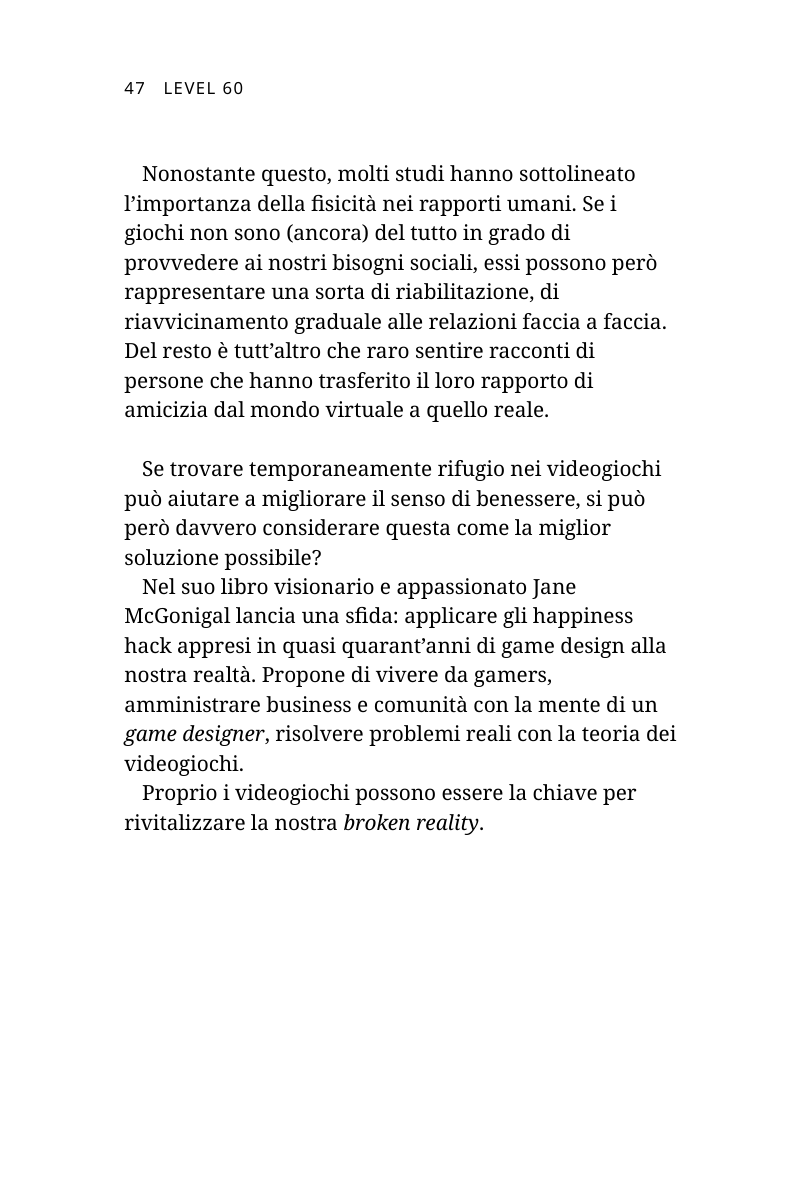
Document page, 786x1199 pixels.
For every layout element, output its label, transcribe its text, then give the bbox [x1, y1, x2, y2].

text Nonostante questo, molti studi hanno sottolineato l’importanza della fisicità nei rapporti umani. Se i giochi non sono (ancora) del tutto in grado di provvedere ai nostri bisogni sociali, essi possono però rappresentare una sorta di riabilitazione, di riavvicinamento graduale alle relazioni faccia a faccia. Del resto è tutt’altro che raro sentire racconti di persone che hanno trasferito il loro rapporto di amicizia dal mondo virtuale a quello reale. [124, 158, 679, 424]
text Proprio i videogiochi possono essere la chiave per rivitalizzare la nostra broken reality. [124, 777, 679, 836]
text Nel suo libro visionario e appassionato Jane McGonigal lancia una sfida: applicare gli happiness hack appresi in quasi quarant’anni di game design alla nostra realtà. Propone di vivere da gamers, amministrare business e comunità con la mente di un game designer, risolvere problemi reali con la teoria dei videogiochi. [124, 571, 679, 777]
text Se trovare temporaneamente rifugio nei videogiochi può aiutare a migliorare il senso di benessere, si può però davvero considerare questa come la miglior soluzione possibile? [124, 453, 679, 571]
